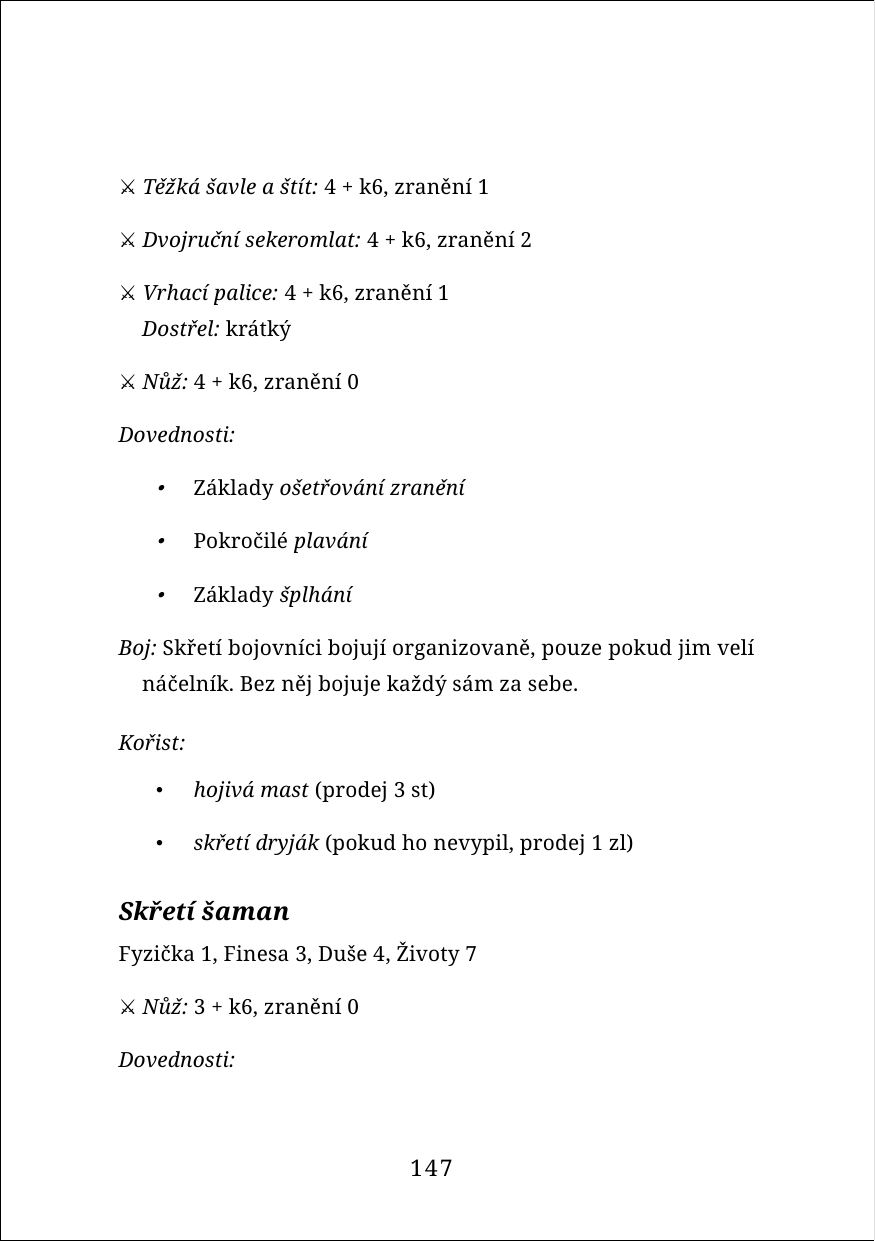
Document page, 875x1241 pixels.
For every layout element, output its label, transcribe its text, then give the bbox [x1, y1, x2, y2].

list hojivá mast (prodej 3 st) [156, 775, 756, 803]
text Dovednosti: [118, 420, 756, 449]
text ⚔ Nůž: 4 + k6, zranění 0 [118, 367, 756, 395]
list Základy šplhání [156, 580, 756, 608]
text ⚔ Nůž: 3 + k6, zranění 0 [118, 992, 756, 1021]
list Pokročilé plavání [156, 527, 756, 555]
subtitle Skřetí šaman [118, 893, 756, 927]
text Dovednosti: [118, 1046, 756, 1074]
text ⚔ Vrhací palice: 4 + k6, zranění 1 [118, 278, 756, 307]
text Fyzička 1, Finesa 3, Duše 4, Životy 7 [118, 939, 756, 968]
text ⚔ Těžká šavle a štít: 4 + k6, zranění 1 [118, 172, 756, 200]
text ⚔ Dvojruční sekeromlat: 4 + k6, zranění 2 [118, 225, 756, 253]
text Dostřel: krátký [142, 314, 756, 342]
text Kořist: [118, 728, 756, 756]
list skřetí dryják (pokud ho nevypil, prodej 1 zl) [156, 828, 756, 857]
text Boj: Skřetí bojovníci bojují organizovaně, pouze pokud jim velí náčelník. Bez něj bojuje každý sám za sebe. [118, 633, 756, 697]
list Základy ošetřování zranění [156, 473, 756, 502]
